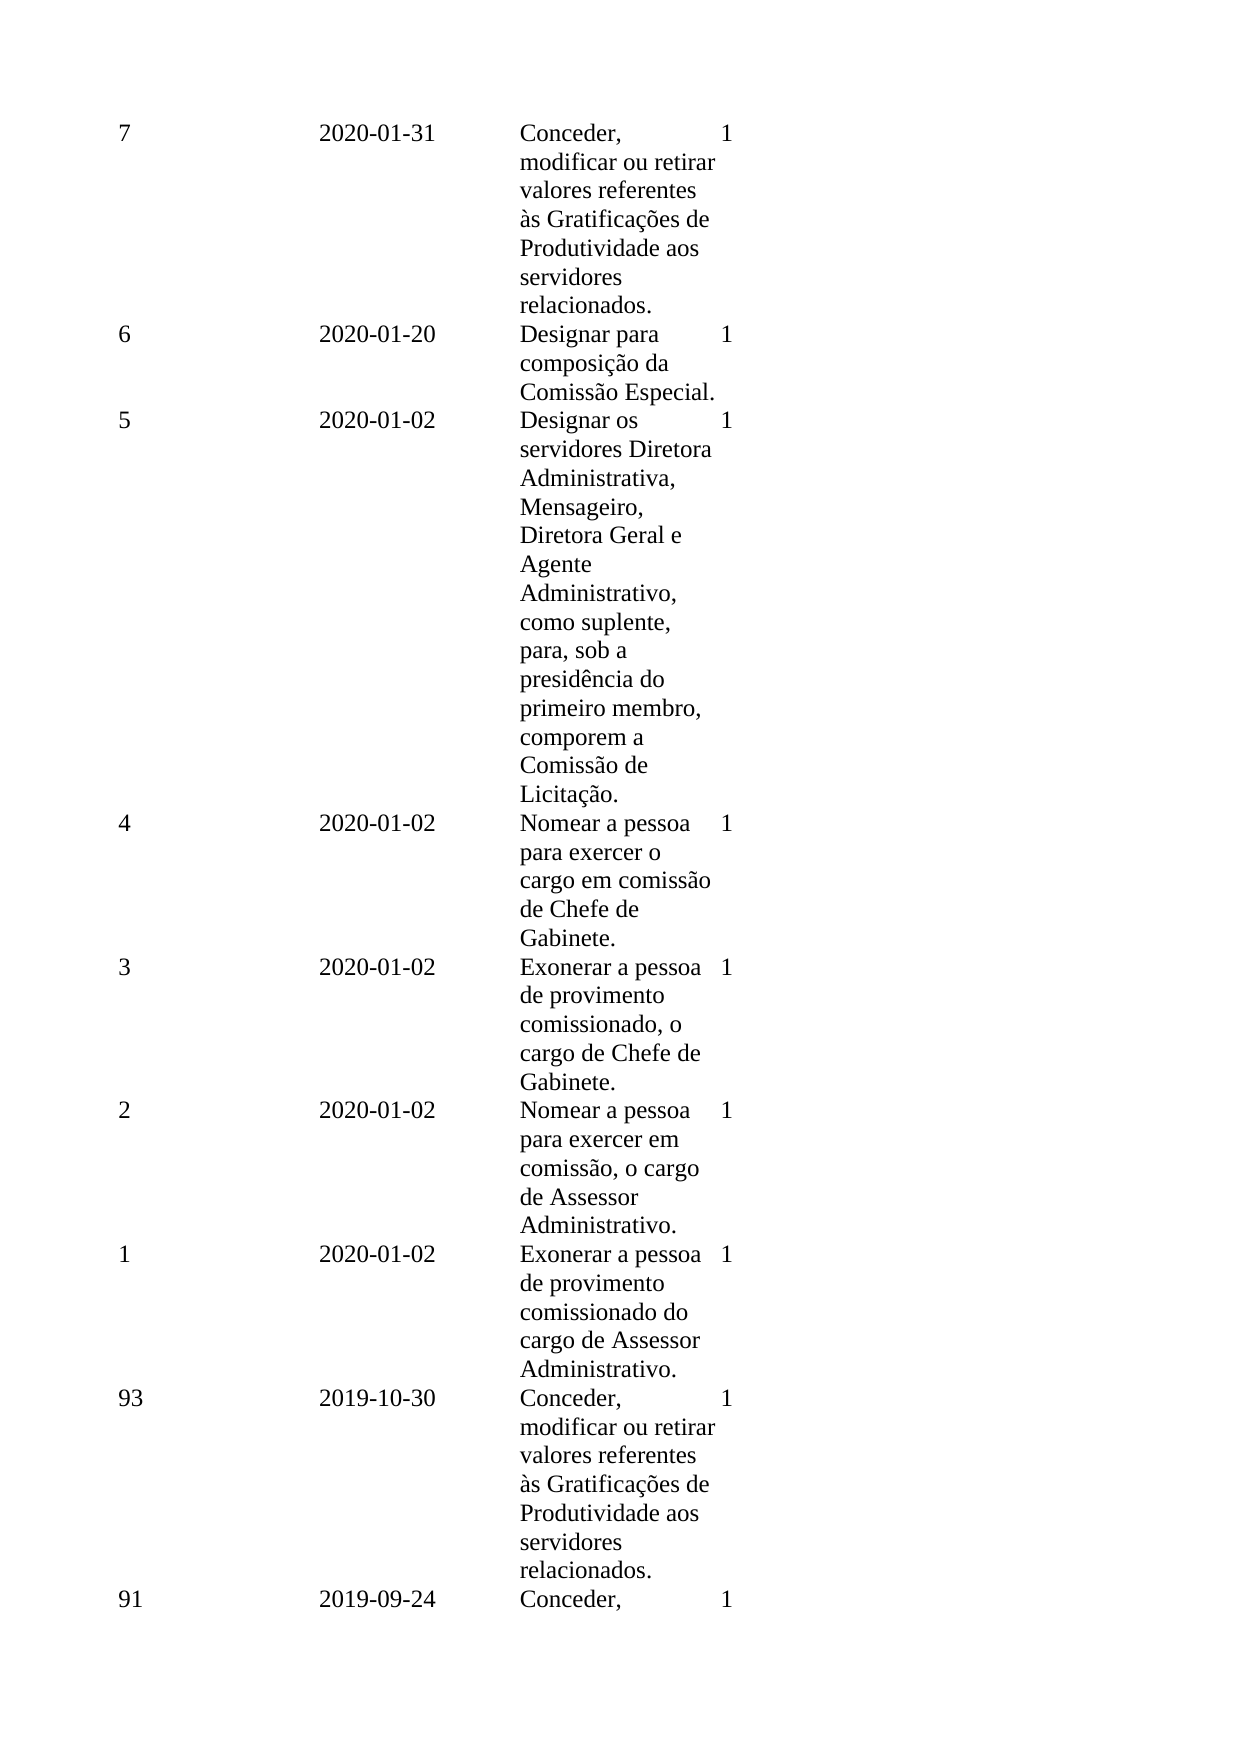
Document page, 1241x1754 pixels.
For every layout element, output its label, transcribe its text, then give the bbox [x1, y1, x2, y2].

table_cell [921, 406, 1122, 808]
table_cell Designar os servidores Diretora Administrativa, Mensageiro, Diretora Geral e Agente Administrativo, como suplente, para, sob a presidência do primeiro membro, comporem a Comissão de Licitação. [520, 406, 720, 808]
table_cell 2020-01-02 [319, 1096, 519, 1239]
table_cell [921, 118, 1122, 319]
table_cell Conceder, [520, 1584, 720, 1613]
table_cell [921, 1383, 1122, 1584]
table_cell Designar para composição da Comissão Especial. [520, 319, 720, 406]
table_cell 2020-01-02 [319, 406, 519, 808]
table_cell 1 [720, 406, 921, 808]
table_cell 3 [118, 952, 319, 1096]
table_cell 1 [118, 1239, 319, 1383]
table_cell [921, 319, 1122, 406]
table_cell Conceder, modificar ou retirar valores referentes às Gratificações de Produtividade aos servidores relacionados. [520, 1383, 720, 1584]
table_cell 2020-01-02 [319, 808, 519, 952]
table_cell 2019-10-30 [319, 1383, 519, 1584]
table_cell [921, 1096, 1122, 1239]
table_cell 1 [720, 808, 921, 952]
table_cell 93 [118, 1383, 319, 1584]
table_cell 7 [118, 118, 319, 319]
table_cell 1 [720, 1239, 921, 1383]
table_cell 2019-09-24 [319, 1584, 519, 1613]
table_cell 91 [118, 1584, 319, 1613]
table_cell 1 [720, 1096, 921, 1239]
table_cell [921, 808, 1122, 952]
table_cell Nomear a pessoa para exercer em comissão, o cargo de Assessor Administrativo. [520, 1096, 720, 1239]
table_cell 4 [118, 808, 319, 952]
table_cell 1 [720, 952, 921, 1096]
table_cell 2020-01-02 [319, 952, 519, 1096]
table_cell Conceder, modificar ou retirar valores referentes às Gratificações de Produtividade aos servidores relacionados. [520, 118, 720, 319]
table_cell 2 [118, 1096, 319, 1239]
table_cell 5 [118, 406, 319, 808]
table_cell 1 [720, 1383, 921, 1584]
table_cell [921, 952, 1122, 1096]
table_cell Exonerar a pessoa de provimento comissionado do cargo de Assessor Administrativo. [520, 1239, 720, 1383]
table_cell 2020-01-31 [319, 118, 519, 319]
table_cell 2020-01-20 [319, 319, 519, 406]
table_cell 1 [720, 1584, 921, 1613]
table_cell 1 [720, 118, 921, 319]
table_cell Nomear a pessoa para exercer o cargo em comissão de Chefe de Gabinete. [520, 808, 720, 952]
table_cell [921, 1584, 1122, 1613]
table_cell 2020-01-02 [319, 1239, 519, 1383]
table_cell 1 [720, 319, 921, 406]
table_cell 6 [118, 319, 319, 406]
table_cell Exonerar a pessoa de provimento comissionado, o cargo de Chefe de Gabinete. [520, 952, 720, 1096]
table_cell [921, 1239, 1122, 1383]
